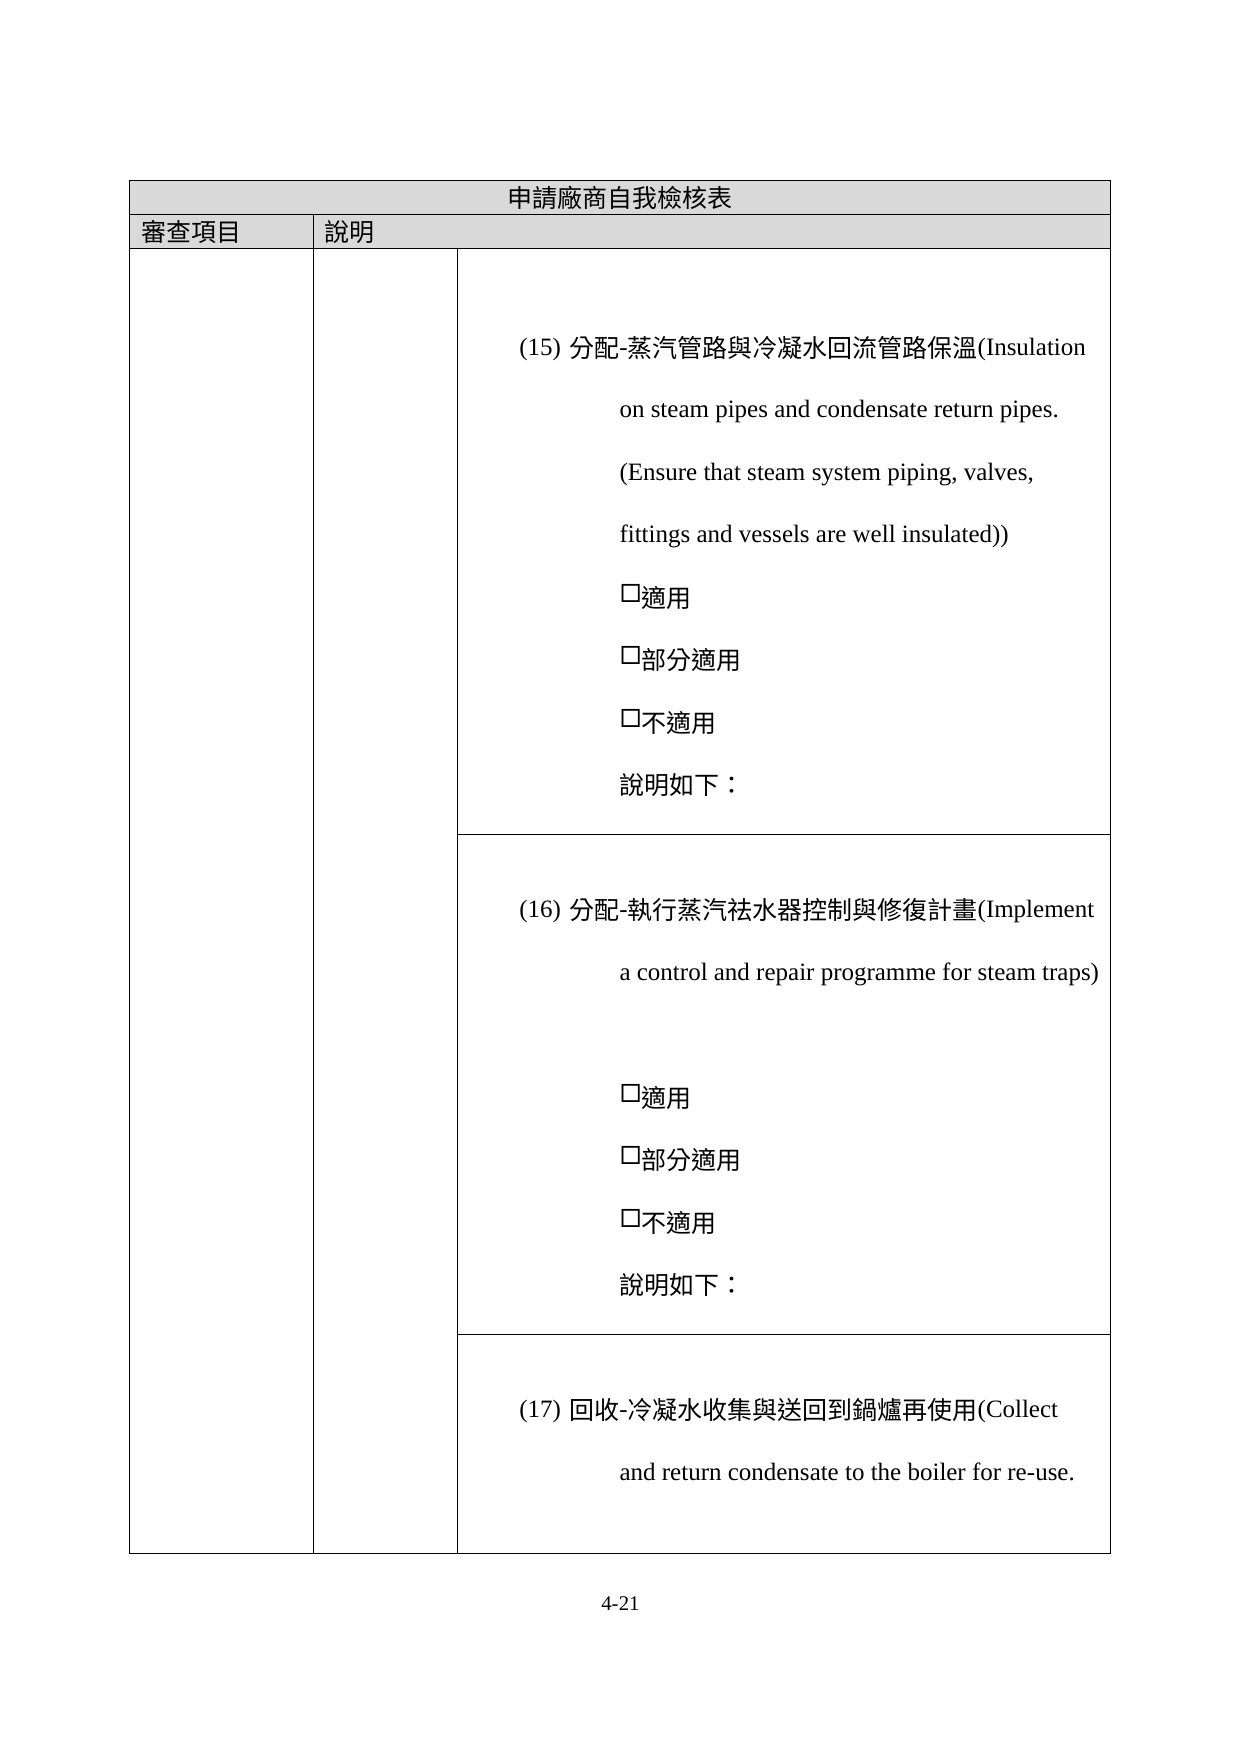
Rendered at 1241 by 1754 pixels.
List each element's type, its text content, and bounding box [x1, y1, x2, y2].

table_header 申請廠商自我檢核表 [130, 181, 1110, 214]
table_cell 回收-冷凝水收集與送回到鍋爐再使用(Collect and return condensate to the boiler for re-use. [458, 1335, 1110, 1553]
table_cell [130, 249, 313, 1553]
table_cell 分配-執行蒸汽祛水器控制與修復計畫(Implement a control and repair programme for steam traps) 適用 部分適用 不適用 說明如下： [458, 835, 1110, 1334]
table_cell 審查項目 [130, 215, 313, 248]
table_cell 分配-蒸汽管路與冷凝水回流管路保溫(Insulation on steam pipes and condensate return pipes. (Ensure that steam system piping, valves, fittings and vessels are well insulated)) 適用 部分適用 不適用 說明如下： [458, 249, 1110, 834]
table_cell 說明 [314, 215, 1110, 248]
table_cell [314, 249, 457, 1553]
